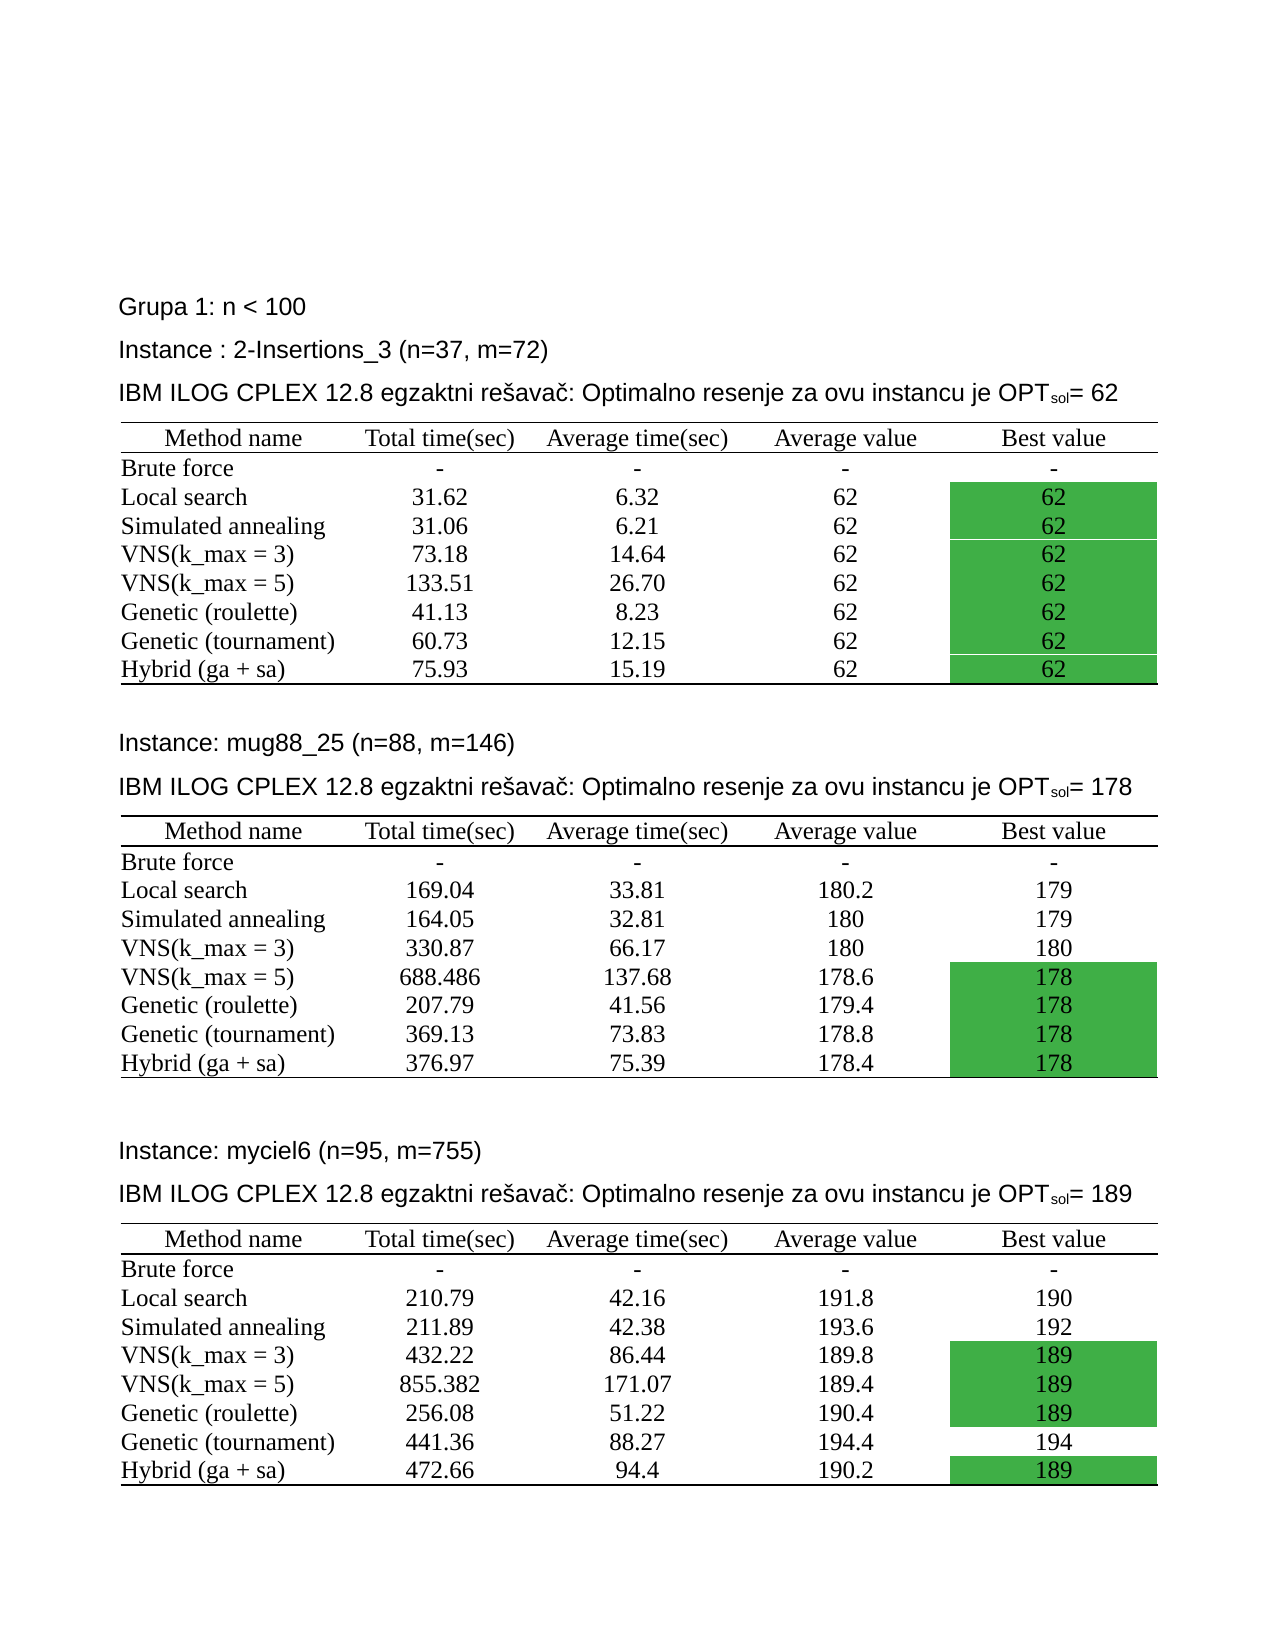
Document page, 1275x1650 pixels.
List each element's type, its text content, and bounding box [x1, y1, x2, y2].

table_cell 62 [950, 597, 1157, 626]
table_cell - [534, 1255, 741, 1283]
table_header Method name [121, 1224, 346, 1253]
table_cell 178.6 [741, 962, 950, 991]
table_cell 256.08 [346, 1398, 533, 1427]
table_cell 62 [950, 482, 1157, 511]
table_cell Local search [121, 482, 346, 511]
table_cell - [534, 453, 741, 482]
table_cell Hybrid (ga + sa) [121, 1456, 346, 1484]
table_cell 31.06 [346, 511, 533, 539]
text Grupa 1: n < 100 [118, 291, 1157, 320]
table_cell 180 [741, 904, 950, 933]
table_cell - [950, 453, 1157, 482]
table_cell 42.38 [534, 1312, 741, 1341]
table_cell 8.23 [534, 597, 741, 626]
table_cell 62 [741, 540, 950, 568]
table_cell 189 [950, 1456, 1157, 1484]
table_cell 169.04 [346, 876, 533, 904]
table_cell 62 [741, 568, 950, 597]
table_cell 62 [950, 568, 1157, 597]
table_cell 193.6 [741, 1312, 950, 1341]
table_cell Simulated annealing [121, 904, 346, 933]
table_cell 178 [950, 1019, 1157, 1048]
table_header Best value [950, 423, 1157, 452]
table_cell 178.8 [741, 1019, 950, 1048]
table_cell 62 [741, 511, 950, 539]
table_cell 178.4 [741, 1048, 950, 1077]
table_cell - [741, 453, 950, 482]
table_cell 432.22 [346, 1341, 533, 1369]
table_cell 207.79 [346, 991, 533, 1019]
table_cell - [950, 1255, 1157, 1283]
table_cell 178 [950, 1048, 1157, 1077]
table_cell Hybrid (ga + sa) [121, 655, 346, 683]
table_cell 330.87 [346, 933, 533, 962]
table_header Average value [741, 1224, 950, 1253]
table_cell 86.44 [534, 1341, 741, 1369]
table_cell Genetic (roulette) [121, 991, 346, 1019]
table_cell VNS(k_max = 3) [121, 540, 346, 568]
table_cell 210.79 [346, 1283, 533, 1312]
table_cell 26.70 [534, 568, 741, 597]
table_cell 164.05 [346, 904, 533, 933]
table_cell VNS(k_max = 5) [121, 568, 346, 597]
table_cell 472.66 [346, 1456, 533, 1484]
table_cell 62 [741, 482, 950, 511]
text Instance: mug88_25 (n=88, m=146) [118, 728, 1157, 757]
table_cell Hybrid (ga + sa) [121, 1048, 346, 1077]
table_cell 15.19 [534, 655, 741, 683]
table_cell Brute force [121, 453, 346, 482]
table_cell 133.51 [346, 568, 533, 597]
table_cell 41.56 [534, 991, 741, 1019]
table_cell 51.22 [534, 1398, 741, 1427]
table_cell 179 [950, 876, 1157, 904]
table_cell 180 [950, 933, 1157, 962]
table_cell 42.16 [534, 1283, 741, 1312]
table_cell 191.8 [741, 1283, 950, 1312]
table_cell - [741, 847, 950, 876]
table_header Total time(sec) [346, 817, 533, 845]
table_cell 369.13 [346, 1019, 533, 1048]
table_cell 178 [950, 962, 1157, 991]
table_cell 6.21 [534, 511, 741, 539]
table_cell 194.4 [741, 1427, 950, 1456]
table_header Best value [950, 1224, 1157, 1253]
table_cell 60.73 [346, 626, 533, 654]
table_cell Simulated annealing [121, 1312, 346, 1341]
table_cell Genetic (tournament) [121, 626, 346, 654]
table_cell 211.89 [346, 1312, 533, 1341]
table_cell 179.4 [741, 991, 950, 1019]
table_cell 192 [950, 1312, 1157, 1341]
table_cell 75.93 [346, 655, 533, 683]
text IBM ILOG CPLEX 12.8 egzaktni rešavač: Optimalno resenje za ovu instancu je OPTsol= 189 [118, 1179, 1157, 1208]
table_cell 194 [950, 1427, 1157, 1456]
text Instance: myciel6 (n=95, m=755) [118, 1136, 1157, 1164]
table_cell 62 [950, 540, 1157, 568]
table_cell 189.8 [741, 1341, 950, 1369]
table_cell VNS(k_max = 3) [121, 1341, 346, 1369]
table_cell 62 [950, 626, 1157, 654]
table_cell - [534, 847, 741, 876]
table_cell 62 [950, 655, 1157, 683]
table_cell 376.97 [346, 1048, 533, 1077]
table_cell 88.27 [534, 1427, 741, 1456]
table_cell 41.13 [346, 597, 533, 626]
table_cell 73.18 [346, 540, 533, 568]
table_header Total time(sec) [346, 423, 533, 452]
table_cell 855.382 [346, 1369, 533, 1398]
table_cell Genetic (tournament) [121, 1019, 346, 1048]
table_cell Genetic (roulette) [121, 1398, 346, 1427]
table_cell 66.17 [534, 933, 741, 962]
table_header Total time(sec) [346, 1224, 533, 1253]
table_cell 178 [950, 991, 1157, 1019]
table_cell 189 [950, 1369, 1157, 1398]
table_header Average time(sec) [534, 1224, 741, 1253]
table_cell - [346, 847, 533, 876]
table_cell 688.486 [346, 962, 533, 991]
text Instance : 2-Insertions_3 (n=37, m=72) [118, 335, 1157, 363]
table_cell - [741, 1255, 950, 1283]
table_header Average time(sec) [534, 817, 741, 845]
table_cell 62 [950, 511, 1157, 539]
table_cell 137.68 [534, 962, 741, 991]
table_cell 62 [741, 597, 950, 626]
table_cell 31.62 [346, 482, 533, 511]
table_cell 73.83 [534, 1019, 741, 1048]
table_cell 171.07 [534, 1369, 741, 1398]
table_cell Simulated annealing [121, 511, 346, 539]
table_cell Genetic (roulette) [121, 597, 346, 626]
table_header Best value [950, 817, 1157, 845]
table_cell VNS(k_max = 5) [121, 1369, 346, 1398]
table_cell - [346, 453, 533, 482]
table_cell 6.32 [534, 482, 741, 511]
table_cell 14.64 [534, 540, 741, 568]
table_cell 189 [950, 1341, 1157, 1369]
table_cell 33.81 [534, 876, 741, 904]
table_cell 190.2 [741, 1456, 950, 1484]
table_cell 189.4 [741, 1369, 950, 1398]
table_header Average value [741, 423, 950, 452]
table_cell Genetic (tournament) [121, 1427, 346, 1456]
table_cell Brute force [121, 847, 346, 876]
table_cell 189 [950, 1398, 1157, 1427]
text IBM ILOG CPLEX 12.8 egzaktni rešavač: Optimalno resenje za ovu instancu je OPTsol= 178 [118, 772, 1157, 800]
table_cell VNS(k_max = 5) [121, 962, 346, 991]
table_header Method name [121, 423, 346, 452]
table_header Average value [741, 817, 950, 845]
table_cell 179 [950, 904, 1157, 933]
table_cell Brute force [121, 1255, 346, 1283]
table_cell VNS(k_max = 3) [121, 933, 346, 962]
table_cell 441.36 [346, 1427, 533, 1456]
table_cell - [950, 847, 1157, 876]
table_header Average time(sec) [534, 423, 741, 452]
table_cell 12.15 [534, 626, 741, 654]
text IBM ILOG CPLEX 12.8 egzaktni rešavač: Optimalno resenje za ovu instancu je OPTsol= 62 [118, 378, 1157, 407]
table_cell 62 [741, 655, 950, 683]
table_cell 94.4 [534, 1456, 741, 1484]
table_cell 190 [950, 1283, 1157, 1312]
table_cell 62 [741, 626, 950, 654]
table_cell Local search [121, 1283, 346, 1312]
table_cell 75.39 [534, 1048, 741, 1077]
table_cell 180.2 [741, 876, 950, 904]
table_cell 32.81 [534, 904, 741, 933]
table_cell 180 [741, 933, 950, 962]
table_cell Local search [121, 876, 346, 904]
table_cell 190.4 [741, 1398, 950, 1427]
table_header Method name [121, 817, 346, 845]
table_cell - [346, 1255, 533, 1283]
